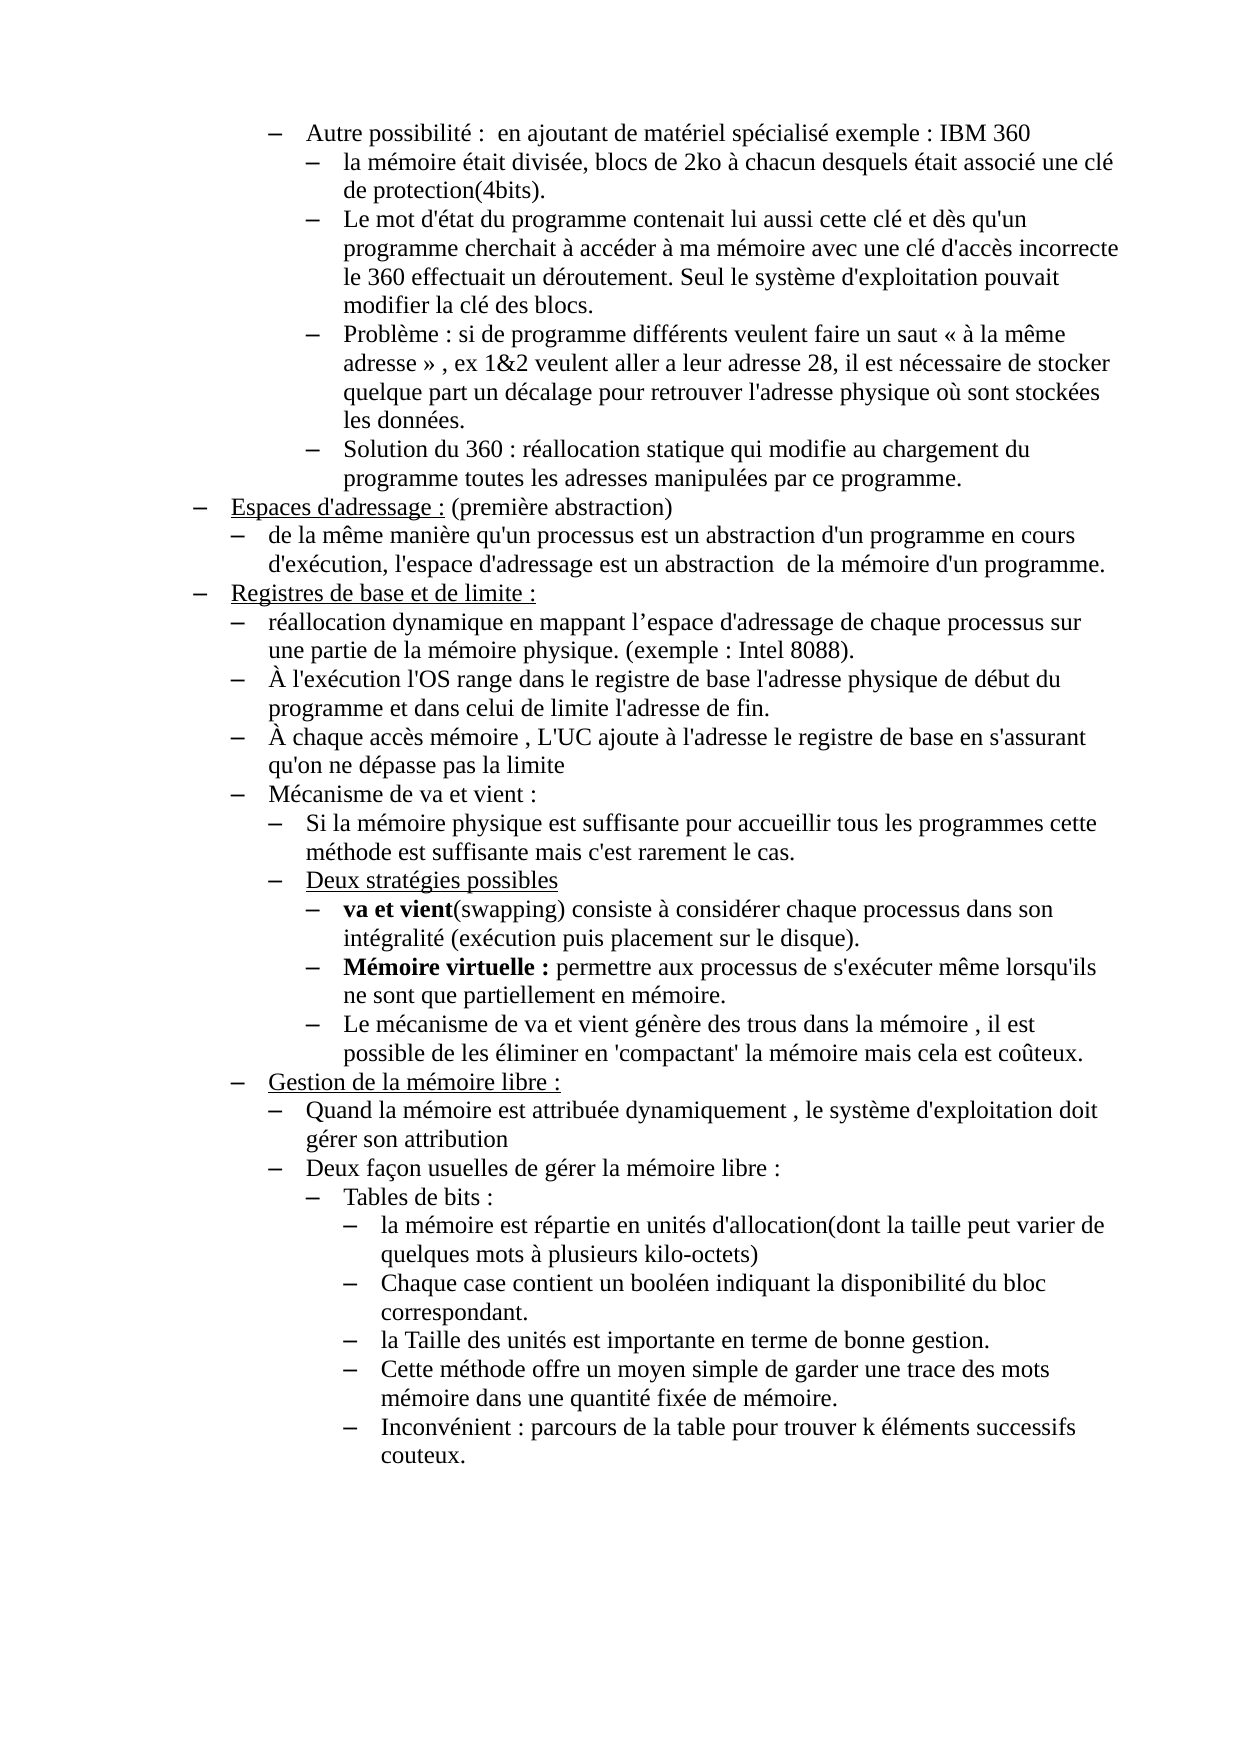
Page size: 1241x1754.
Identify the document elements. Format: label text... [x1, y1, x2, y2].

list À l'exécution l'OS range dans le registre de base l'adresse physique de début du programme et dans celui de limite l'adresse de fin. [231, 664, 1122, 722]
list Solution du 360 : réallocation statique qui modifie au chargement du programme toutes les adresses manipulées par ce programme. [306, 434, 1122, 492]
list Deux stratégies possibles [268, 866, 1122, 894]
list Inconvénient : parcours de la table pour trouver k éléments successifs couteux. [343, 1412, 1122, 1469]
list Chaque case contient un booléen indiquant la disponibilité du bloc correspondant. [343, 1268, 1122, 1326]
list réallocation dynamique en mappant l’espace d'adressage de chaque processus sur une partie de la mémoire physique. (exemple : Intel 8088). [231, 607, 1122, 664]
list Mécanisme de va et vient : [231, 779, 1122, 808]
list Espaces d'adressage : (première abstraction) [193, 492, 1122, 521]
list Autre possibilité : en ajoutant de matériel spécialisé exemple : IBM 360 [268, 118, 1122, 147]
list Gestion de la mémoire libre : [231, 1067, 1122, 1096]
list À chaque accès mémoire , L'UC ajoute à l'adresse le registre de base en s'assurant qu'on ne dépasse pas la limite [231, 722, 1122, 779]
list Registres de base et de limite : [193, 578, 1122, 607]
list Le mot d'état du programme contenait lui aussi cette clé et dès qu'un programme cherchait à accéder à ma mémoire avec une clé d'accès incorrecte le 360 effectuait un déroutement. Seul le système d'exploitation pouvait modifier la clé des blocs. [306, 204, 1122, 319]
list Problème : si de programme différents veulent faire un saut « à la même adresse » , ex 1&2 veulent aller a leur adresse 28, il est nécessaire de stocker quelque part un décalage pour retrouver l'adresse physique où sont stockées les données. [306, 319, 1122, 434]
list la mémoire est répartie en unités d'allocation(dont la taille peut varier de quelques mots à plusieurs kilo-octets) [343, 1211, 1122, 1268]
list la mémoire était divisée, blocs de 2ko à chacun desquels était associé une clé de protection(4bits). [306, 147, 1122, 204]
list Deux façon usuelles de gérer la mémoire libre : [268, 1153, 1122, 1182]
list Cette méthode offre un moyen simple de garder une trace des mots mémoire dans une quantité fixée de mémoire. [343, 1354, 1122, 1412]
list Tables de bits : [306, 1182, 1122, 1211]
list Le mécanisme de va et vient génère des trous dans la mémoire , il est possible de les éliminer en 'compactant' la mémoire mais cela est coûteux. [306, 1009, 1122, 1067]
list Mémoire virtuelle : permettre aux processus de s'exécuter même lorsqu'ils ne sont que partiellement en mémoire. [306, 952, 1122, 1009]
list la Taille des unités est importante en terme de bonne gestion. [343, 1326, 1122, 1354]
list de la même manière qu'un processus est un abstraction d'un programme en cours d'exécution, l'espace d'adressage est un abstraction de la mémoire d'un programme. [231, 521, 1122, 578]
list va et vient(swapping) consiste à considérer chaque processus dans son intégralité (exécution puis placement sur le disque). [306, 894, 1122, 952]
list Si la mémoire physique est suffisante pour accueillir tous les programmes cette méthode est suffisante mais c'est rarement le cas. [268, 808, 1122, 866]
list Quand la mémoire est attribuée dynamiquement , le système d'exploitation doit gérer son attribution [268, 1096, 1122, 1153]
